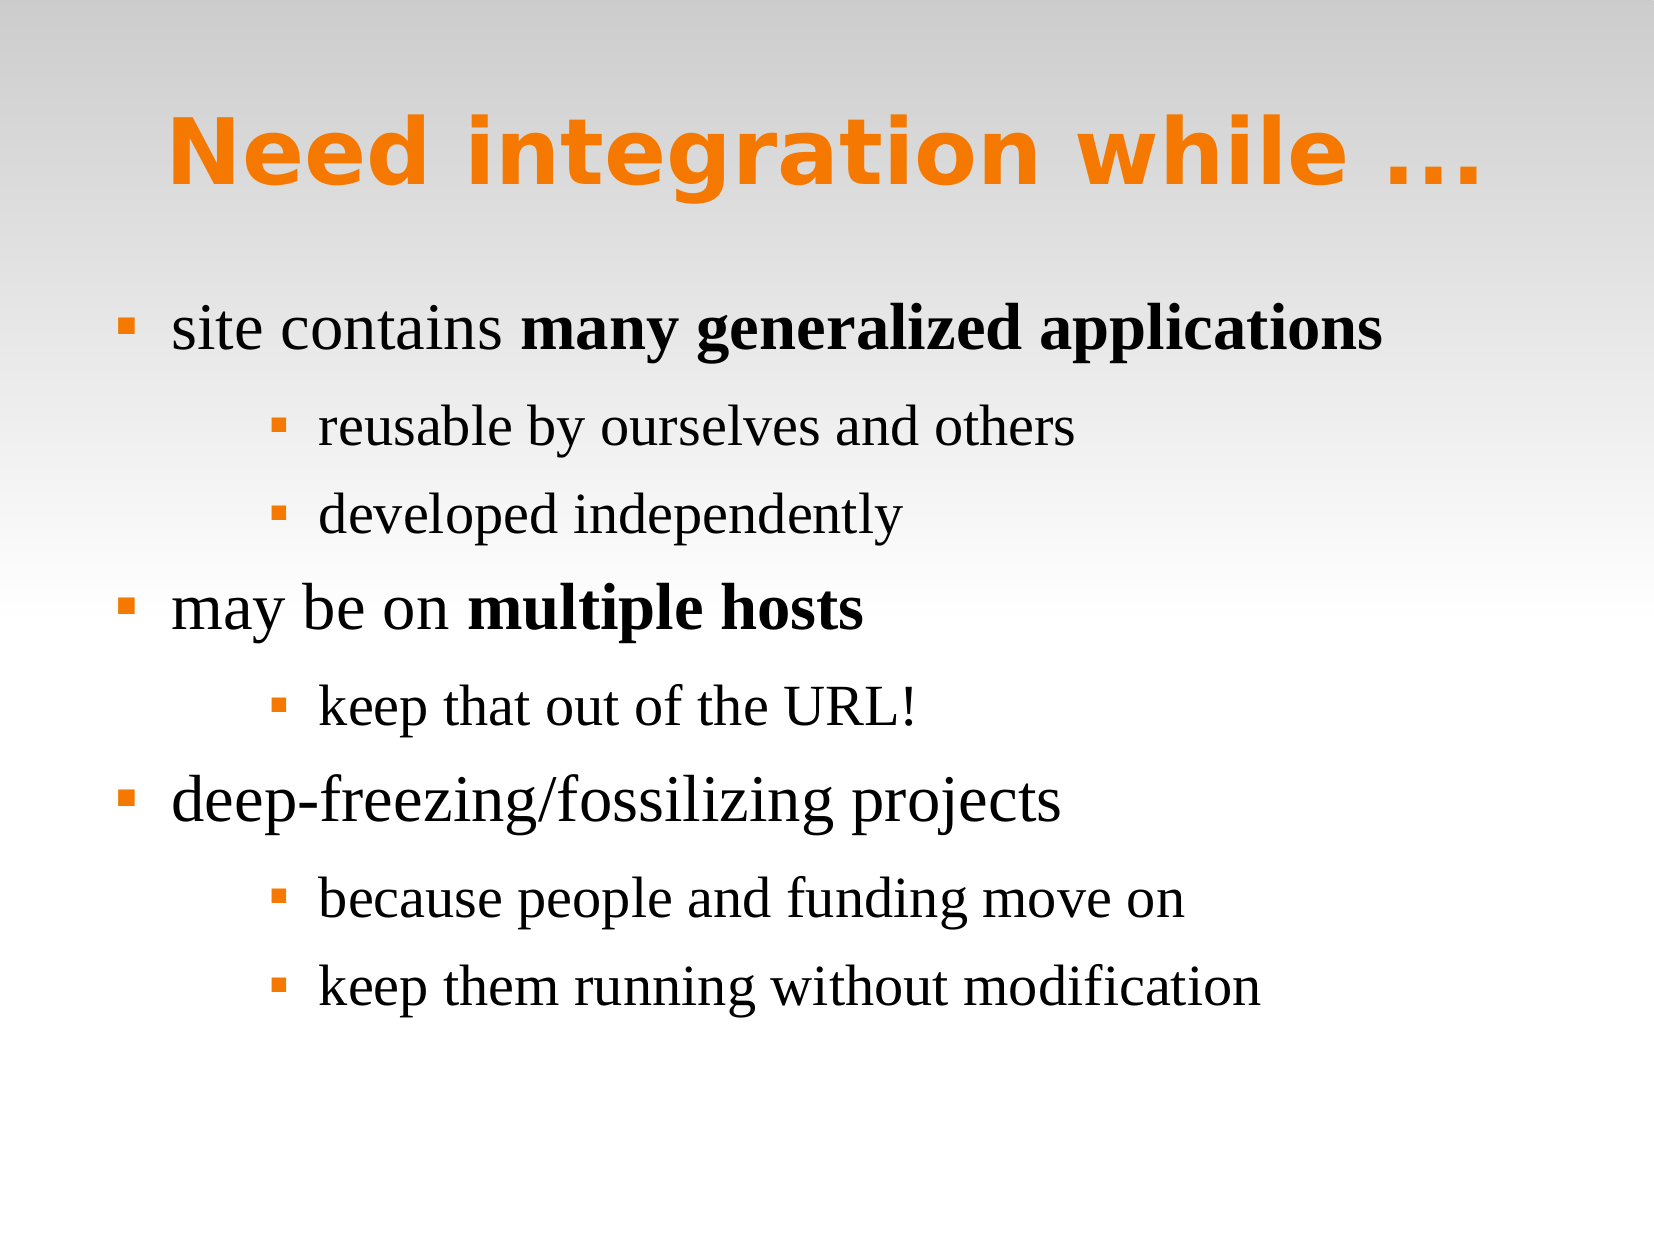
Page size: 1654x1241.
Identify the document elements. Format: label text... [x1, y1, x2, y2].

list site contains many generalized applications reusable by ourselves and others developed independently may be on multiple hosts keep that out of the URL! deep-freezing/fossilizing projects because people and funding move on keep them running without modification [82, 290, 1571, 1094]
title Need integration while ... [82, 49, 1571, 257]
